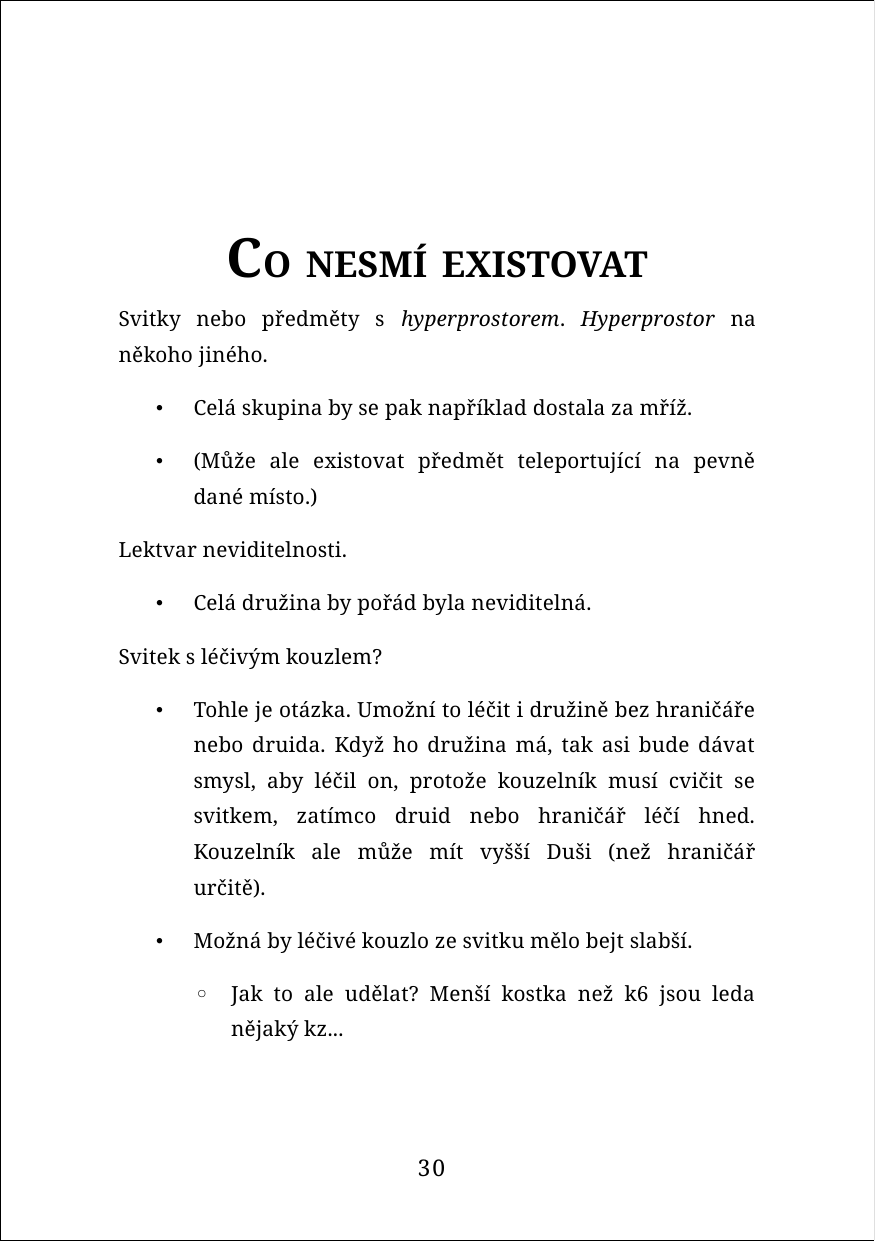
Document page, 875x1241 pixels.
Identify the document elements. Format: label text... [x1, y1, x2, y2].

list Celá družina by pořád byla neviditelná. [156, 588, 756, 617]
list Jak to ale udělat? Menší kostka než k6 jsou leda nějaký kz... [193, 979, 756, 1043]
list Tohle je otázka. Umožní to léčit i družině bez hraničáře nebo druida. Když ho družina má, tak asi bude dávat smysl, aby léčil on, protože kouzelník musí cvičit se svitkem, zatímco druid nebo hraničář léčí hned. Kouzelník ale může mít vyšší Duši (než hraničář určitě). [156, 695, 756, 901]
text Lektvar neviditelnosti. [118, 535, 756, 564]
subtitle Co nesmí existovat [118, 219, 756, 293]
list Celá skupina by se pak například dostala za mříž. [156, 393, 756, 422]
list (Může ale existovat předmět teleportující na pevně dané místo.) [156, 447, 756, 511]
text Svitek s léčivým kouzlem? [118, 642, 756, 670]
list Možná by léčivé kouzlo ze svitku mělo bejt slabší. [156, 926, 756, 954]
text Svitky nebo předměty s hyperprostorem. Hyperprostor na někoho jiného. [118, 304, 756, 368]
